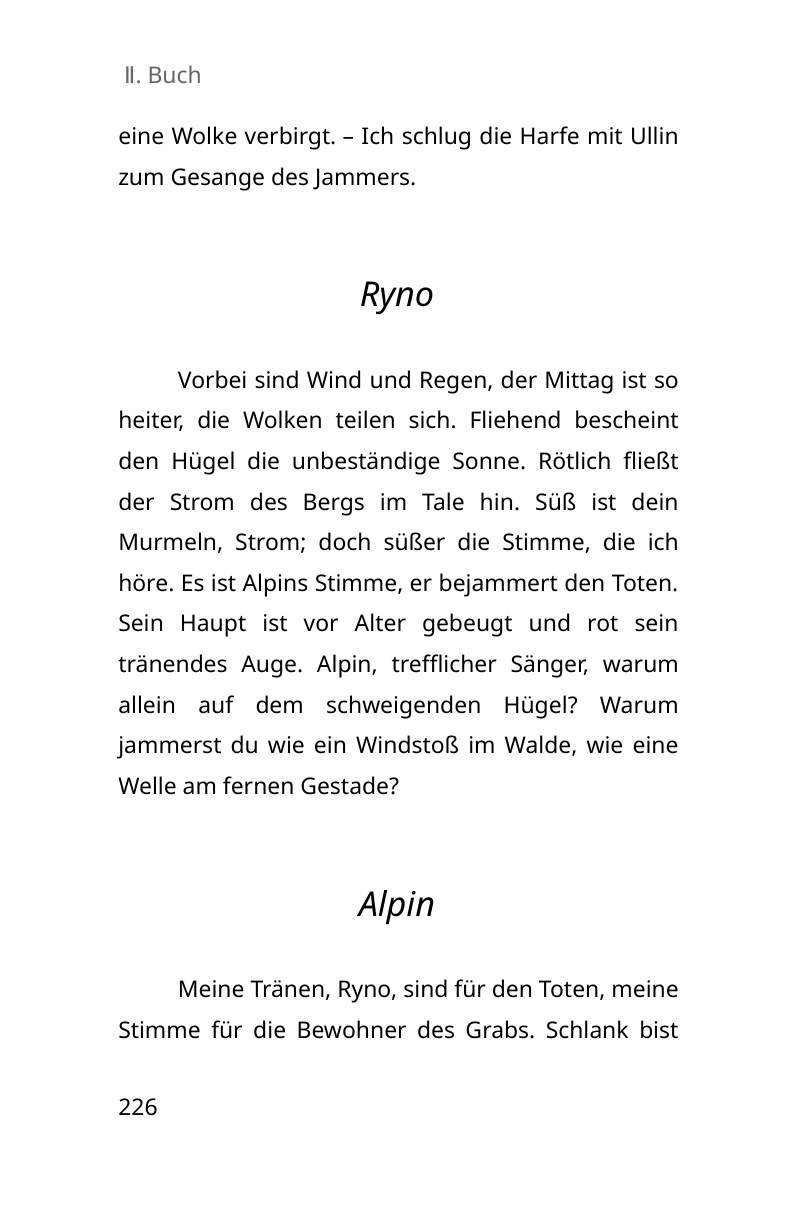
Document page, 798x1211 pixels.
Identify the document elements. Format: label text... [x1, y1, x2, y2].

text Vorbei sind Wind und Regen, der Mittag ist so heiter, die Wolken teilen sich. Fliehend bescheint den Hügel die unbeständige Sonne. Rötlich fließt der Strom des Bergs im Tale hin. Süß ist dein Murmeln, Strom; doch süßer die Stimme, die ich höre. Es ist Alpins Stimme, er bejammert den Toten. Sein Haupt ist vor Alter gebeugt und rot sein tränendes Auge. Alpin, trefflicher Sänger, warum allein auf dem schweigenden Hügel? Warum jammerst du wie ein Windstoß im Walde, wie eine Welle am fernen Gestade? [118, 340, 679, 801]
text eine Wolke verbirgt. – Ich schlug die Harfe mit Ullin zum Gesange des Jammers. [118, 120, 679, 192]
subtitle Alpin [118, 846, 679, 926]
text Meine Tränen, Ryno, sind für den Toten, meine Stimme für die Bewohner des Grabs. Schlank bist [118, 950, 679, 1045]
subtitle Ryno [118, 236, 679, 317]
